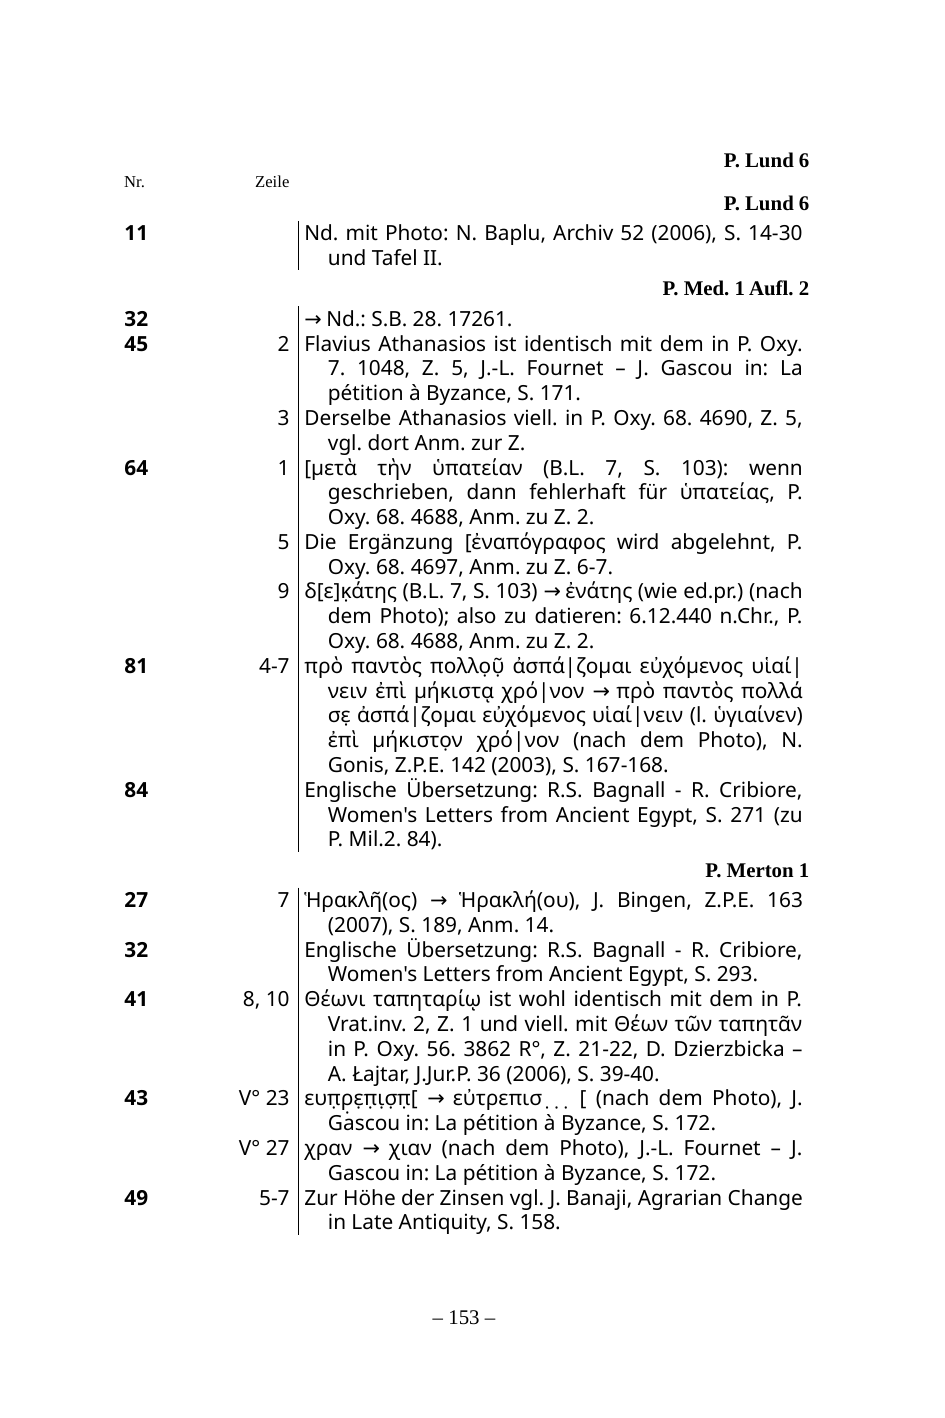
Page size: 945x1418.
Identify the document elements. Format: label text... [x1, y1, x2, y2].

table_cell [118, 406, 207, 455]
table_header 27 [118, 888, 207, 937]
table_header 11 [118, 221, 298, 270]
table_cell 2 [207, 331, 298, 406]
table_cell 49 [118, 1185, 207, 1235]
subtitle P. Med. 1 Aufl. 2 [118, 276, 809, 300]
table_cell Flavius Athanasios ist identisch mit dem in P. Oxy. 7. 1048, Z. 5, J.-L. Fournet – J. Gascou in: La pétition à Byzance, S. 171. [299, 331, 809, 406]
table_header 32 [118, 306, 298, 331]
table_cell [118, 530, 207, 579]
table_header Nd. mit Photo: N. Baplu, Archiv 52 (2006), S. 14-30 und Tafel II. [299, 221, 809, 270]
table_cell 3 [207, 406, 298, 455]
table_cell 84 [118, 778, 298, 852]
table_cell [μετὰ τὴν ὑπατείαν (B.L. 7, S. 103): wenn geschrieben, dann fehlerhaft für ὑπατείας, P. Oxy. 68. 4688, Anm. zu Z. 2. [299, 455, 809, 529]
table_cell 5-7 [207, 1185, 298, 1235]
table_cell Derselbe Athanasios viell. in P. Oxy. 68. 4690, Z. 5, vgl. dort Anm. zur Z. [299, 406, 809, 455]
table_cell V° 27 [207, 1136, 298, 1185]
table_cell δ[ε]κ̣άτης (B.L. 7, S. 103) → ἐνάτης (wie ed.pr.) (nach dem Photo); also zu datieren: 6.12.440 n.Chr., P. Oxy. 68. 4688, Anm. zu Z. 2. [299, 579, 809, 653]
table_cell 4-7 [207, 654, 298, 777]
table_cell 41 [118, 987, 207, 1086]
table_header Ἡρακλῆ(ος) → Ἡρακλή(ου), J. Bingen, Z.P.E. 163 (2007), S. 189, Anm. 14. [299, 888, 809, 937]
table_cell πρὸ παντὸς πολλο̣ῦ̣ ἀσπά|ζομαι εὐχόμενος υἱαί|νειν ἐπὶ μήκιστᾳ χρό|νον → πρὸ παντὸς πολλά σε̣ ἀσπά|ζομαι εὐχόμενος υἱαί|νειν (l. ὑγιαίνεν) ἐπὶ μήκιστο̣ν χρό|νον (nach dem Photo), N. Gonis, Z.P.E. 142 (2003), S. 167-168. [299, 654, 809, 777]
table_cell Zur Höhe der Zinsen vgl. J. Banaji, Agrarian Change in Late Antiquity, S. 158. [299, 1185, 809, 1235]
table_cell 8, 10 [207, 987, 298, 1086]
table_cell Die Ergänzung [ἐναπόγραφος wird abgelehnt, P. Oxy. 68. 4697, Anm. zu Z. 6-7. [299, 530, 809, 579]
table_cell 9 [207, 579, 298, 653]
table_cell 81 [118, 654, 207, 777]
subtitle P. Lund 6 [118, 191, 809, 215]
table_header → Nd.: S.B. 28. 17261. [299, 306, 809, 331]
table_cell Englische Übersetzung: R.S. Bagnall - R. Cribiore, Women's Letters from Ancient Egypt, S. 293. [299, 937, 809, 987]
subtitle P. Merton 1 [118, 858, 809, 882]
table_cell Θέωνι ταπηταρίῳ ist wohl identisch mit dem in P. Vrat.inv. 2, Z. 1 und viell. mit Θέων τῶν ταπητᾶν in P. Oxy. 56. 3862 R°, Z. 21-22, D. Dzierzbicka – A. Łajtar, J.Jur.P. 36 (2006), S. 39-40. [299, 987, 809, 1086]
table_header 7 [207, 888, 298, 937]
table_cell 43 [118, 1086, 207, 1136]
table_cell Englische Übersetzung: R.S. Bagnall - R. Cribiore, Women's Letters from Ancient Egypt, S. 271 (zu P. Mil.2. 84). [299, 778, 809, 852]
table_cell 32 [118, 937, 298, 987]
table_cell [118, 579, 207, 653]
table_cell 5 [207, 530, 298, 579]
table_cell ευπ̣ρ̣ε̣π̣ι̣σ̣π̣[ → εὐτρεπισ ̣ ̣ ̣ [ (nach dem Photo), J. Gascou in: La pétition à Byzance, S. 172. [299, 1086, 809, 1136]
table_cell 64 [118, 455, 207, 529]
table_cell [118, 1136, 207, 1185]
table_cell 1 [207, 455, 298, 529]
table_cell χραν → χιαν (nach dem Photo), J.-L. Fournet – J. Gascou in: La pétition à Byzance, S. 172. [299, 1136, 809, 1185]
table_cell V° 23 [207, 1086, 298, 1136]
table_cell 45 [118, 331, 207, 406]
